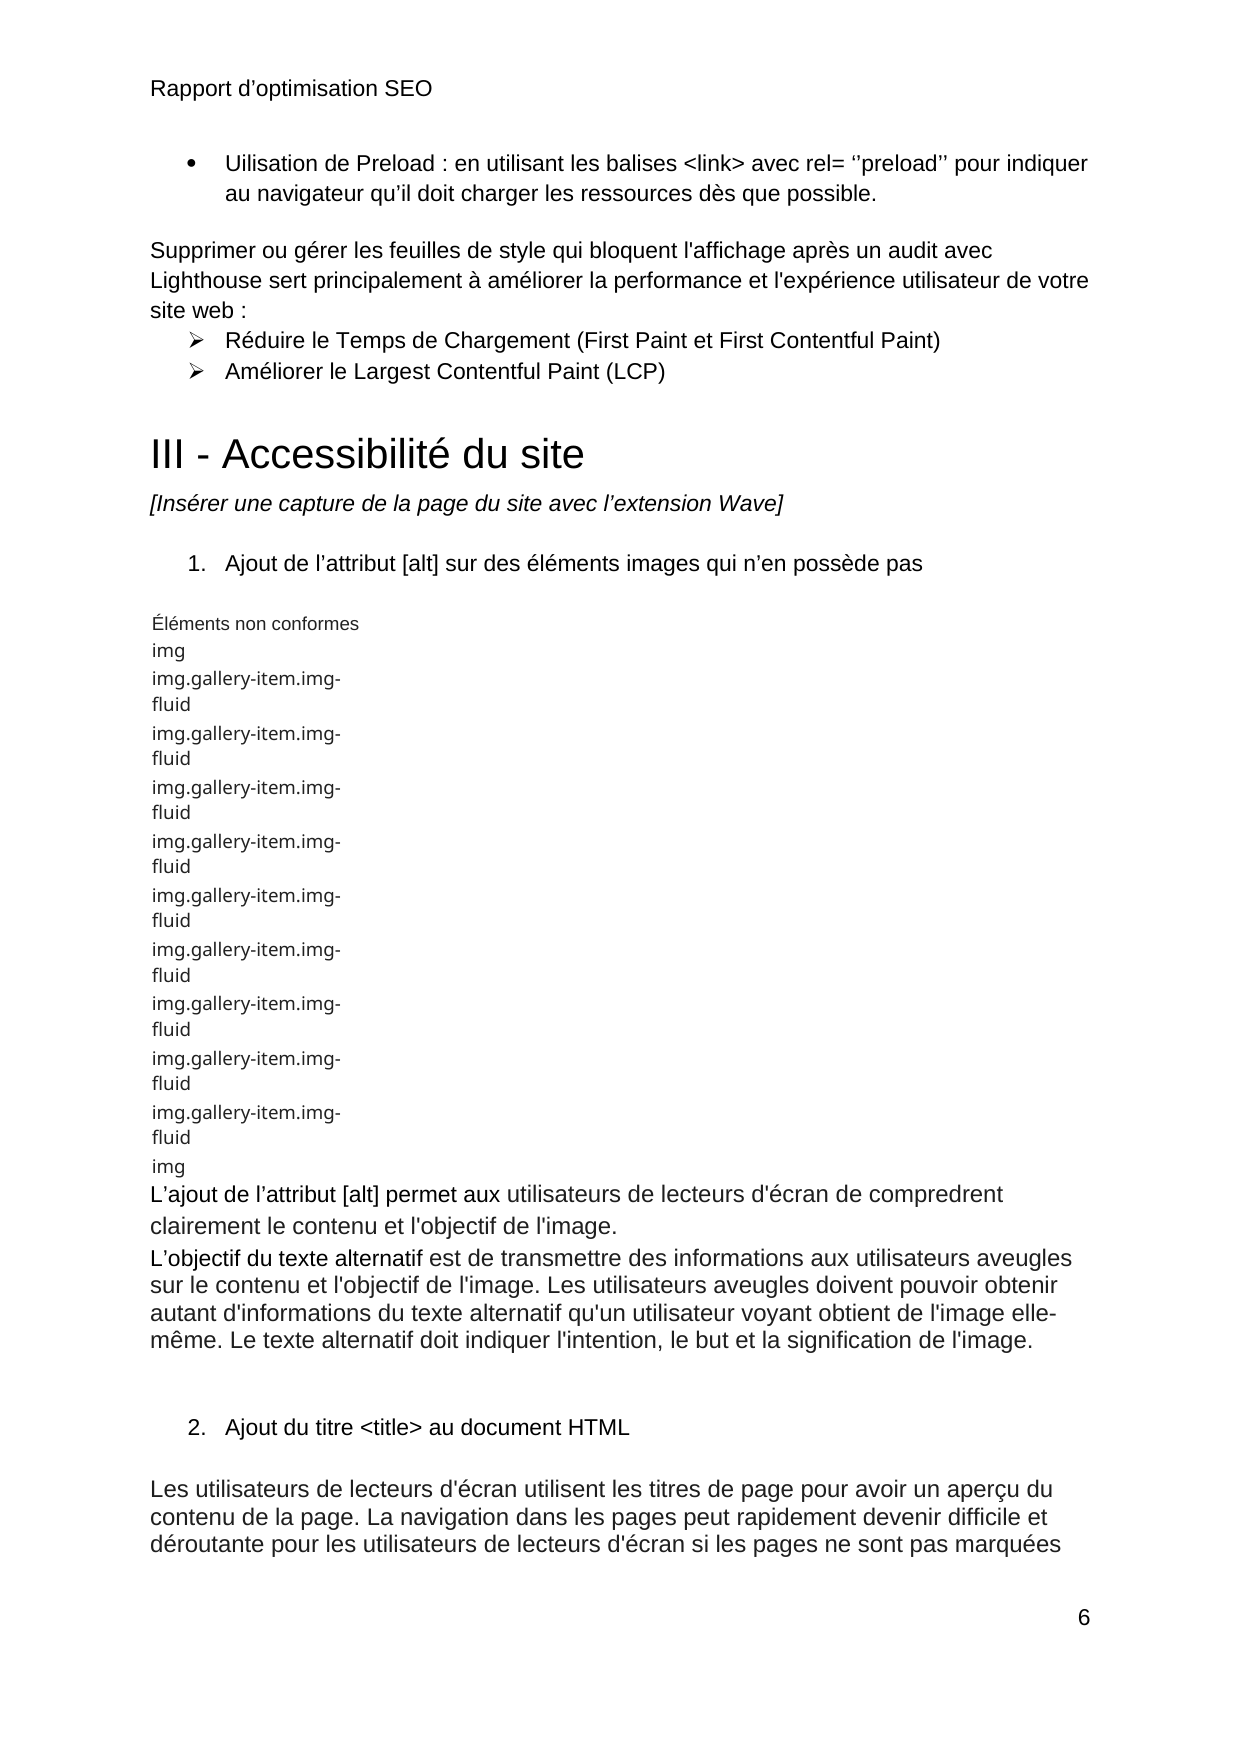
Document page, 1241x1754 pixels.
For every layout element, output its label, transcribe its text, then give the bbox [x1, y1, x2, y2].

text Supprimer ou gérer les feuilles de style qui bloquent l'affichage après un audit avec Lighthouse sert principalement à améliorer la performance et l'expérience utilisateur de votre site web : [150, 237, 1090, 323]
table_cell img.gallery-item.img-fluid [150, 664, 367, 718]
list Ajout de l’attribut [alt] sur des éléments images qui n’en possède pas [187, 550, 1090, 577]
table_cell img [150, 635, 367, 664]
subtitle III - Accessibilité du site [150, 429, 1090, 477]
text L’ajout de l’attribut [alt] permet aux utilisateurs de lecteurs d'écran de compredrent clairement le contenu et l'objectif de l'image. [150, 1180, 1090, 1239]
text L’objectif du texte alternatif est de transmettre des informations aux utilisateurs aveugles sur le contenu et l'objectif de l'image. Les utilisateurs aveugles doivent pouvoir obtenir autant d'informations du texte alternatif qu'un utilisateur voyant obtient de l'image elle-même. Le texte alternatif doit indiquer l'intention, le but et la signification de l'image. [150, 1243, 1090, 1354]
table_header Éléments non conformes [150, 611, 367, 635]
text [Insérer une capture de la page du site avec l’extension Wave] [150, 490, 1090, 516]
list Améliorer le Largest Contentful Paint (LCP) [187, 358, 1090, 384]
table_cell img.gallery-item.img-fluid [150, 827, 367, 881]
table_cell img.gallery-item.img-fluid [150, 935, 367, 989]
table_cell img.gallery-item.img-fluid [150, 1098, 367, 1152]
list Réduire le Temps de Chargement (First Paint et First Contentful Paint) [187, 327, 1090, 354]
table_cell img.gallery-item.img-fluid [150, 881, 367, 935]
table_cell img.gallery-item.img-fluid [150, 989, 367, 1043]
table_cell img.gallery-item.img-fluid [150, 773, 367, 827]
list Uilisation de Preload : en utilisant les balises <link> avec rel= ‘’preload’’ pour indiquer au navigateur qu’il doit charger les ressources dès que possible. [187, 150, 1090, 207]
table_cell img.gallery-item.img-fluid [150, 1043, 367, 1097]
list Ajout du titre <title> au document HTML [187, 1414, 1090, 1441]
table_cell img [150, 1152, 367, 1180]
table_cell img.gallery-item.img-fluid [150, 718, 367, 772]
text Les utilisateurs de lecteurs d'écran utilisent les titres de page pour avoir un aperçu du contenu de la page. La navigation dans les pages peut rapidement devenir difficile et déroutante pour les utilisateurs de lecteurs d'écran si les pages ne sont pas marquées [150, 1475, 1090, 1558]
